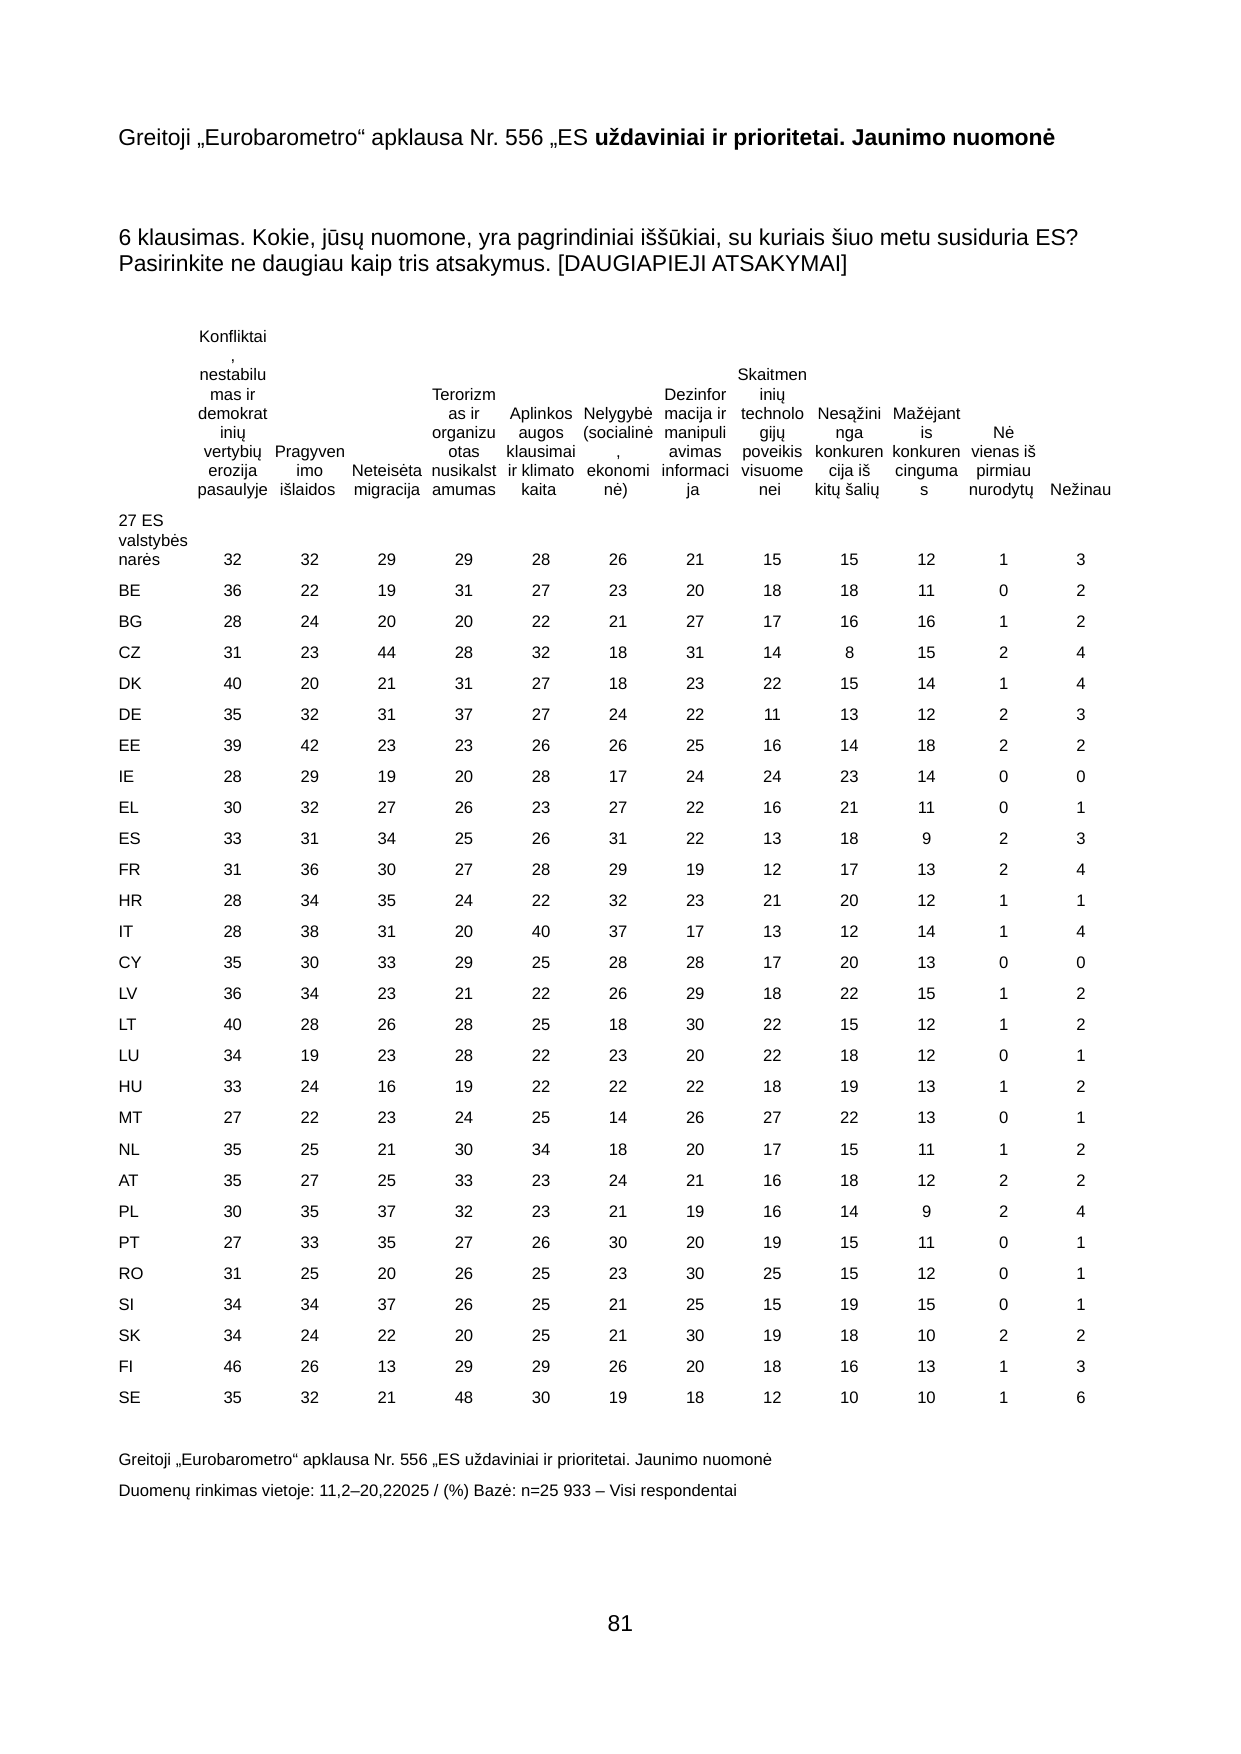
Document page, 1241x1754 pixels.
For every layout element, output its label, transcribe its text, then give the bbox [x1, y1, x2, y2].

table_cell 16 [734, 792, 811, 823]
table_cell 31 [425, 575, 502, 606]
table_cell 18 [657, 1382, 734, 1413]
table_cell 29 [425, 505, 502, 575]
table_cell 32 [271, 792, 348, 823]
table_cell 28 [425, 1040, 502, 1071]
table_cell 3 [1042, 823, 1119, 854]
table_cell 21 [580, 606, 657, 637]
table_cell 35 [348, 885, 425, 916]
table_cell 31 [194, 1258, 271, 1289]
table_cell 31 [194, 637, 271, 668]
table_cell 0 [965, 575, 1042, 606]
table_cell 26 [503, 823, 579, 854]
table_cell 26 [425, 792, 502, 823]
table_cell [115, 321, 194, 505]
table_cell 21 [657, 505, 734, 575]
table_cell 2 [965, 699, 1042, 730]
table_cell 22 [271, 1103, 348, 1133]
table_cell 40 [194, 1009, 271, 1040]
table_cell 13 [888, 1071, 965, 1102]
table_cell 30 [503, 1382, 579, 1413]
table_cell 1 [965, 668, 1042, 699]
table_cell 3 [1042, 1351, 1119, 1382]
table_cell 22 [503, 606, 579, 637]
table_cell 34 [348, 823, 425, 854]
table_cell 24 [425, 1103, 502, 1133]
table_cell 18 [811, 823, 888, 854]
table_cell 20 [271, 668, 348, 699]
table_cell 25 [503, 1009, 579, 1040]
table_cell 36 [271, 854, 348, 885]
table_cell 11 [734, 699, 811, 730]
table_cell 27 [503, 699, 579, 730]
table_cell 31 [348, 699, 425, 730]
table_cell 30 [425, 1134, 502, 1164]
table_cell [503, 1413, 579, 1444]
table_cell 2 [965, 854, 1042, 885]
table_cell 20 [811, 947, 888, 978]
table_cell 12 [888, 699, 965, 730]
table_cell 20 [348, 1258, 425, 1289]
table_cell [348, 1413, 425, 1444]
table_cell 1 [1042, 1040, 1119, 1071]
table_cell 22 [657, 823, 734, 854]
table_cell 36 [194, 978, 271, 1009]
table_cell 37 [580, 916, 657, 947]
table_cell 20 [657, 1040, 734, 1071]
table_cell 15 [811, 668, 888, 699]
table_cell 22 [580, 1071, 657, 1102]
table_cell 1 [965, 978, 1042, 1009]
table_cell 29 [503, 1351, 579, 1382]
table_cell 23 [503, 1196, 579, 1227]
table_cell 0 [965, 1103, 1042, 1133]
table_cell 19 [425, 1071, 502, 1102]
table_cell 40 [503, 916, 579, 947]
table_cell 17 [657, 916, 734, 947]
table_cell HR [115, 885, 194, 916]
table_cell 27 [271, 1165, 348, 1196]
table_cell 21 [811, 792, 888, 823]
table_cell Terorizmas ir organizuotas nusikalstamumas [425, 321, 502, 505]
table_cell 17 [734, 1134, 811, 1164]
table_cell 28 [580, 947, 657, 978]
table_cell 28 [503, 761, 579, 792]
table_cell 18 [811, 1040, 888, 1071]
table_cell 0 [965, 1227, 1042, 1258]
table_cell Greitoji „Eurobarometro“ apklausa Nr. 556 „ES uždaviniai ir prioritetai. Jaunimo nuomonė [115, 1444, 1119, 1475]
table_cell 25 [503, 1320, 579, 1351]
table_cell 9 [888, 823, 965, 854]
table_cell 22 [503, 978, 579, 1009]
table_cell 21 [348, 668, 425, 699]
table_cell 25 [425, 823, 502, 854]
table_cell [888, 1413, 965, 1444]
table_cell 0 [965, 1258, 1042, 1289]
table_cell IE [115, 761, 194, 792]
table_cell 2 [1042, 730, 1119, 761]
table_cell 0 [965, 761, 1042, 792]
table_cell 0 [965, 1289, 1042, 1320]
table_cell 15 [811, 1258, 888, 1289]
table_cell HU [115, 1071, 194, 1102]
table_cell 14 [811, 1196, 888, 1227]
table_cell Duomenų rinkimas vietoje: 11,2–20,22025 / (%) Bazė: n=25 933 – Visi respondentai [115, 1475, 1119, 1506]
table_cell 22 [503, 885, 579, 916]
table_cell [734, 1413, 811, 1444]
table_cell 27 [503, 668, 579, 699]
table_cell 14 [580, 1103, 657, 1133]
table_cell 22 [734, 668, 811, 699]
table_cell 4 [1042, 668, 1119, 699]
table_cell 3 [1042, 699, 1119, 730]
table_cell 26 [580, 505, 657, 575]
table_cell 12 [888, 1258, 965, 1289]
table_cell 23 [580, 1040, 657, 1071]
table_cell 35 [194, 1165, 271, 1196]
table_cell 27 [348, 792, 425, 823]
table_cell FI [115, 1351, 194, 1382]
table_cell 24 [580, 699, 657, 730]
table_cell 1 [965, 606, 1042, 637]
table_cell 19 [271, 1040, 348, 1071]
table_cell 32 [194, 505, 271, 575]
table_cell [1042, 283, 1119, 321]
table_cell 16 [811, 606, 888, 637]
table_cell [271, 1413, 348, 1444]
table_cell 23 [580, 575, 657, 606]
table_cell 17 [734, 947, 811, 978]
table_cell 31 [425, 668, 502, 699]
table_cell 42 [271, 730, 348, 761]
table_cell 34 [194, 1040, 271, 1071]
table_cell 15 [811, 505, 888, 575]
table_cell NL [115, 1134, 194, 1164]
table_cell 30 [657, 1320, 734, 1351]
table_cell 6 [1042, 1382, 1119, 1413]
table_cell 18 [734, 1071, 811, 1102]
table_cell 15 [888, 1289, 965, 1320]
table_cell 12 [888, 885, 965, 916]
table_cell 19 [657, 854, 734, 885]
table_cell [425, 283, 502, 321]
table_cell 13 [888, 1351, 965, 1382]
table_cell 1 [1042, 1258, 1119, 1289]
table_cell 23 [580, 1258, 657, 1289]
table_cell 18 [580, 1009, 657, 1040]
table_cell 29 [271, 761, 348, 792]
table_cell 2 [965, 637, 1042, 668]
table_cell 12 [734, 1382, 811, 1413]
table_cell 18 [888, 730, 965, 761]
table_cell 26 [425, 1258, 502, 1289]
table_cell BE [115, 575, 194, 606]
table_cell 18 [811, 575, 888, 606]
table_cell 16 [734, 1165, 811, 1196]
table_cell 37 [348, 1196, 425, 1227]
table_cell 17 [734, 606, 811, 637]
table_cell 26 [503, 730, 579, 761]
table_cell 20 [657, 1227, 734, 1258]
table_cell 15 [888, 637, 965, 668]
table_cell DE [115, 699, 194, 730]
table_cell 27 [194, 1227, 271, 1258]
table_cell 21 [580, 1289, 657, 1320]
table_cell [425, 1413, 502, 1444]
table_cell [1042, 1413, 1119, 1444]
table_cell Skaitmeninių technologijų poveikis visuomenei [734, 321, 811, 505]
table_cell 28 [194, 606, 271, 637]
table_cell 26 [580, 1351, 657, 1382]
table_cell 19 [348, 575, 425, 606]
table_cell 26 [580, 978, 657, 1009]
table_cell 24 [734, 761, 811, 792]
table_cell CY [115, 947, 194, 978]
table_cell 28 [503, 505, 579, 575]
table_cell 22 [657, 1071, 734, 1102]
table_cell EL [115, 792, 194, 823]
table_cell 34 [271, 885, 348, 916]
table_cell 14 [888, 916, 965, 947]
table_cell Nežinau [1042, 321, 1119, 505]
table_cell 0 [1042, 761, 1119, 792]
table_cell 28 [425, 1009, 502, 1040]
table_cell 25 [348, 1165, 425, 1196]
table_cell 19 [811, 1289, 888, 1320]
table_cell SE [115, 1382, 194, 1413]
table_cell AT [115, 1165, 194, 1196]
table_cell 25 [657, 730, 734, 761]
table_cell 25 [271, 1134, 348, 1164]
table_cell 20 [657, 1134, 734, 1164]
table_cell 2 [965, 823, 1042, 854]
table_cell [811, 1413, 888, 1444]
table_cell 32 [271, 699, 348, 730]
table_cell 18 [580, 637, 657, 668]
table_cell 11 [888, 575, 965, 606]
table_cell 19 [580, 1382, 657, 1413]
table_cell 23 [425, 730, 502, 761]
table_cell 23 [271, 637, 348, 668]
table_cell [965, 283, 1042, 321]
table_cell LU [115, 1040, 194, 1071]
table_cell 27 [580, 792, 657, 823]
table_cell 26 [425, 1289, 502, 1320]
table_cell 19 [734, 1227, 811, 1258]
table_cell PT [115, 1227, 194, 1258]
table_cell 14 [811, 730, 888, 761]
table_cell Nelygybė (socialinė, ekonominė) [580, 321, 657, 505]
table_cell 10 [811, 1382, 888, 1413]
table_cell 16 [734, 730, 811, 761]
table_cell 28 [503, 854, 579, 885]
table_cell FR [115, 854, 194, 885]
table_cell 28 [194, 761, 271, 792]
table_cell 32 [425, 1196, 502, 1227]
table_cell 23 [657, 885, 734, 916]
table_cell 23 [348, 1040, 425, 1071]
table_cell 21 [580, 1320, 657, 1351]
table_cell 25 [503, 1103, 579, 1133]
table_cell 17 [580, 761, 657, 792]
table_cell 1 [965, 1351, 1042, 1382]
table_cell 34 [194, 1320, 271, 1351]
table_cell 18 [734, 978, 811, 1009]
table_cell SI [115, 1289, 194, 1320]
table_cell Konfliktai, nestabilumas ir demokratinių vertybių erozija pasaulyje [194, 321, 271, 505]
table_cell 21 [425, 978, 502, 1009]
table_cell 23 [348, 1103, 425, 1133]
table_cell 18 [811, 1165, 888, 1196]
table_cell [115, 1413, 194, 1444]
table_cell 29 [348, 505, 425, 575]
table_cell BG [115, 606, 194, 637]
table_cell 31 [194, 854, 271, 885]
table_cell 25 [503, 1289, 579, 1320]
table_cell 28 [194, 885, 271, 916]
table_cell 22 [503, 1040, 579, 1071]
table_cell ES [115, 823, 194, 854]
table_cell 35 [194, 1382, 271, 1413]
table_cell 20 [811, 885, 888, 916]
table_cell 35 [194, 699, 271, 730]
table_cell 0 [1042, 947, 1119, 978]
table_cell 33 [425, 1165, 502, 1196]
table_cell Mažėjantis konkurencingumas [888, 321, 965, 505]
table_cell 10 [888, 1382, 965, 1413]
table_cell 13 [888, 947, 965, 978]
table_cell 30 [194, 792, 271, 823]
table_cell 1 [965, 1071, 1042, 1102]
table_cell 48 [425, 1382, 502, 1413]
table_cell 31 [271, 823, 348, 854]
table_cell 1 [965, 885, 1042, 916]
table_cell 13 [811, 699, 888, 730]
table_cell 21 [734, 885, 811, 916]
table_cell 0 [965, 947, 1042, 978]
table_cell 2 [1042, 1134, 1119, 1164]
table_cell 28 [271, 1009, 348, 1040]
table_cell Aplinkosaugos klausimai ir klimato kaita [503, 321, 579, 505]
table_cell 10 [888, 1320, 965, 1351]
table_cell 4 [1042, 1196, 1119, 1227]
table_cell 29 [657, 978, 734, 1009]
table_cell LT [115, 1009, 194, 1040]
table_cell 27 ES valstybės narės [115, 505, 194, 575]
table_cell 32 [503, 637, 579, 668]
table_cell 12 [888, 1009, 965, 1040]
table_cell [194, 1413, 271, 1444]
table_cell 35 [271, 1196, 348, 1227]
table_cell 20 [425, 761, 502, 792]
table_cell 24 [425, 885, 502, 916]
table_cell Nė vienas iš pirmiau nurodytų [965, 321, 1042, 505]
table_cell 15 [734, 1289, 811, 1320]
table_cell 14 [888, 668, 965, 699]
table_cell 3 [1042, 505, 1119, 575]
table_cell 1 [1042, 792, 1119, 823]
table_cell 24 [271, 606, 348, 637]
table_cell 18 [734, 1351, 811, 1382]
table_cell PL [115, 1196, 194, 1227]
table_cell [580, 283, 657, 321]
table_cell 29 [580, 854, 657, 885]
table_cell 4 [1042, 637, 1119, 668]
table_cell 4 [1042, 854, 1119, 885]
table_cell 13 [734, 916, 811, 947]
table_cell 0 [965, 1040, 1042, 1071]
table_cell 46 [194, 1351, 271, 1382]
table_cell 26 [348, 1009, 425, 1040]
table_cell Nesąžininga konkurencija iš kitų šalių [811, 321, 888, 505]
table_cell 22 [271, 575, 348, 606]
table_cell 25 [734, 1258, 811, 1289]
table_cell 2 [965, 1196, 1042, 1227]
table_cell 1 [1042, 1289, 1119, 1320]
table_cell 20 [657, 1351, 734, 1382]
table_cell 2 [1042, 1071, 1119, 1102]
table_cell 22 [657, 699, 734, 730]
table_cell 27 [503, 575, 579, 606]
table_cell 2 [1042, 1165, 1119, 1196]
table_cell 34 [271, 1289, 348, 1320]
table_cell 36 [194, 575, 271, 606]
table_cell 20 [425, 916, 502, 947]
table_cell 16 [348, 1071, 425, 1102]
table_cell 28 [657, 947, 734, 978]
table_cell [811, 283, 888, 321]
table_cell 12 [888, 1040, 965, 1071]
table_cell 26 [657, 1103, 734, 1133]
table_cell LV [115, 978, 194, 1009]
table_cell 22 [348, 1320, 425, 1351]
table_cell 23 [503, 1165, 579, 1196]
table_cell 29 [425, 1351, 502, 1382]
table_cell 19 [811, 1071, 888, 1102]
table_cell 25 [657, 1289, 734, 1320]
table_cell 9 [888, 1196, 965, 1227]
table_cell 23 [503, 792, 579, 823]
table_cell 25 [503, 947, 579, 978]
table_cell 23 [657, 668, 734, 699]
table_cell 28 [425, 637, 502, 668]
table_cell 1 [965, 505, 1042, 575]
table_cell 2 [965, 730, 1042, 761]
table_cell Neteisėta migracija [348, 321, 425, 505]
table_cell 12 [811, 916, 888, 947]
table_cell 19 [657, 1196, 734, 1227]
table_cell 26 [580, 730, 657, 761]
table_cell 12 [888, 1165, 965, 1196]
table_cell [580, 1413, 657, 1444]
table_cell 28 [194, 916, 271, 947]
table_cell 38 [271, 916, 348, 947]
table_cell 33 [194, 823, 271, 854]
table_cell [194, 283, 271, 321]
table_cell IT [115, 916, 194, 947]
table_cell 17 [811, 854, 888, 885]
table_cell 34 [194, 1289, 271, 1320]
table_header 6 klausimas. Kokie, jūsų nuomone, yra pagrindiniai iššūkiai, su kuriais šiuo metu susiduria ES? Pasirinkite ne daugiau kaip tris atsakymus. [DAUGIAPIEJI ATSAKYMAI] [115, 218, 1119, 283]
table_cell 2 [1042, 1009, 1119, 1040]
table_cell 24 [657, 761, 734, 792]
table_cell 20 [425, 1320, 502, 1351]
table_cell 15 [811, 1009, 888, 1040]
table_cell 16 [734, 1196, 811, 1227]
table_cell 21 [348, 1382, 425, 1413]
table_cell 30 [348, 854, 425, 885]
table_cell 18 [580, 668, 657, 699]
table_cell 16 [888, 606, 965, 637]
table_cell 22 [811, 978, 888, 1009]
table_cell 4 [1042, 916, 1119, 947]
table_cell CZ [115, 637, 194, 668]
table_cell 2 [965, 1320, 1042, 1351]
table_cell 18 [580, 1134, 657, 1164]
table_cell 34 [503, 1134, 579, 1164]
table_cell [115, 283, 194, 321]
table_cell 31 [657, 637, 734, 668]
table_cell 15 [888, 978, 965, 1009]
table_cell [271, 283, 348, 321]
table_cell 12 [734, 854, 811, 885]
table_cell 32 [271, 505, 348, 575]
table_cell 15 [734, 505, 811, 575]
table_cell 2 [1042, 575, 1119, 606]
table_cell 11 [888, 792, 965, 823]
table_cell 21 [580, 1196, 657, 1227]
table_cell [657, 283, 734, 321]
table_cell 44 [348, 637, 425, 668]
table_cell 33 [271, 1227, 348, 1258]
table_cell RO [115, 1258, 194, 1289]
table_cell 1 [1042, 885, 1119, 916]
table_cell 1 [965, 1009, 1042, 1040]
table_cell 39 [194, 730, 271, 761]
table_cell 27 [194, 1103, 271, 1133]
table_cell 23 [811, 761, 888, 792]
table_cell 13 [348, 1351, 425, 1382]
table_cell 1 [1042, 1227, 1119, 1258]
table_cell 30 [271, 947, 348, 978]
table_cell 21 [657, 1165, 734, 1196]
table_cell 25 [503, 1258, 579, 1289]
table_cell 30 [657, 1009, 734, 1040]
table_cell 37 [348, 1289, 425, 1320]
table_cell 2 [1042, 606, 1119, 637]
table_cell 33 [348, 947, 425, 978]
table_cell 30 [194, 1196, 271, 1227]
table_cell Pragyvenimo išlaidos [271, 321, 348, 505]
table_cell 18 [734, 575, 811, 606]
table_cell 24 [271, 1320, 348, 1351]
table_cell 8 [811, 637, 888, 668]
table_cell 15 [811, 1134, 888, 1164]
table_cell 27 [425, 1227, 502, 1258]
table_cell 24 [271, 1071, 348, 1102]
table_cell 26 [271, 1351, 348, 1382]
table_cell 13 [734, 823, 811, 854]
table_cell 15 [811, 1227, 888, 1258]
table_cell 1 [965, 1134, 1042, 1164]
table_cell 21 [348, 1134, 425, 1164]
table_cell [657, 1413, 734, 1444]
table_cell 13 [888, 854, 965, 885]
table_cell 23 [348, 730, 425, 761]
table_cell 2 [965, 1165, 1042, 1196]
table_cell [965, 1413, 1042, 1444]
table_cell 35 [348, 1227, 425, 1258]
table_cell 27 [657, 606, 734, 637]
table_cell 1 [965, 1382, 1042, 1413]
table_cell 20 [425, 606, 502, 637]
table_cell 23 [348, 978, 425, 1009]
table_cell 22 [734, 1009, 811, 1040]
table_cell 13 [888, 1103, 965, 1133]
table_cell 31 [580, 823, 657, 854]
table_cell MT [115, 1103, 194, 1133]
table_cell 32 [580, 885, 657, 916]
table_cell 0 [965, 792, 1042, 823]
table_cell 25 [271, 1258, 348, 1289]
table_cell 37 [425, 699, 502, 730]
table_cell DK [115, 668, 194, 699]
table_cell 24 [580, 1165, 657, 1196]
table_cell 14 [888, 761, 965, 792]
table_cell 32 [271, 1382, 348, 1413]
table_cell 11 [888, 1134, 965, 1164]
table_cell 1 [1042, 1103, 1119, 1133]
table_cell 1 [965, 916, 1042, 947]
table_cell 16 [811, 1351, 888, 1382]
table_cell 20 [657, 575, 734, 606]
table_cell 18 [811, 1320, 888, 1351]
table_cell Dezinformacija ir manipuliavimas informacija [657, 321, 734, 505]
table_cell [503, 283, 579, 321]
table_cell 31 [348, 916, 425, 947]
table_cell 11 [888, 1227, 965, 1258]
table_cell 2 [1042, 1320, 1119, 1351]
table_cell 27 [734, 1103, 811, 1133]
table_cell 33 [194, 1071, 271, 1102]
table_cell 22 [734, 1040, 811, 1071]
table_cell 22 [811, 1103, 888, 1133]
table_cell 35 [194, 947, 271, 978]
table_cell 29 [425, 947, 502, 978]
table_cell 30 [580, 1227, 657, 1258]
table_cell EE [115, 730, 194, 761]
table_cell 19 [734, 1320, 811, 1351]
table_cell 14 [734, 637, 811, 668]
table_cell 26 [503, 1227, 579, 1258]
table_cell 22 [657, 792, 734, 823]
table_cell 19 [348, 761, 425, 792]
table_cell [348, 283, 425, 321]
table_cell 20 [348, 606, 425, 637]
table_cell 35 [194, 1134, 271, 1164]
table_cell [734, 283, 811, 321]
table_cell [888, 283, 965, 321]
table_cell 30 [657, 1258, 734, 1289]
table_cell 2 [1042, 978, 1119, 1009]
table_cell 40 [194, 668, 271, 699]
table_cell 27 [425, 854, 502, 885]
table_cell 34 [271, 978, 348, 1009]
table_cell SK [115, 1320, 194, 1351]
table_cell 12 [888, 505, 965, 575]
table_cell 22 [503, 1071, 579, 1102]
